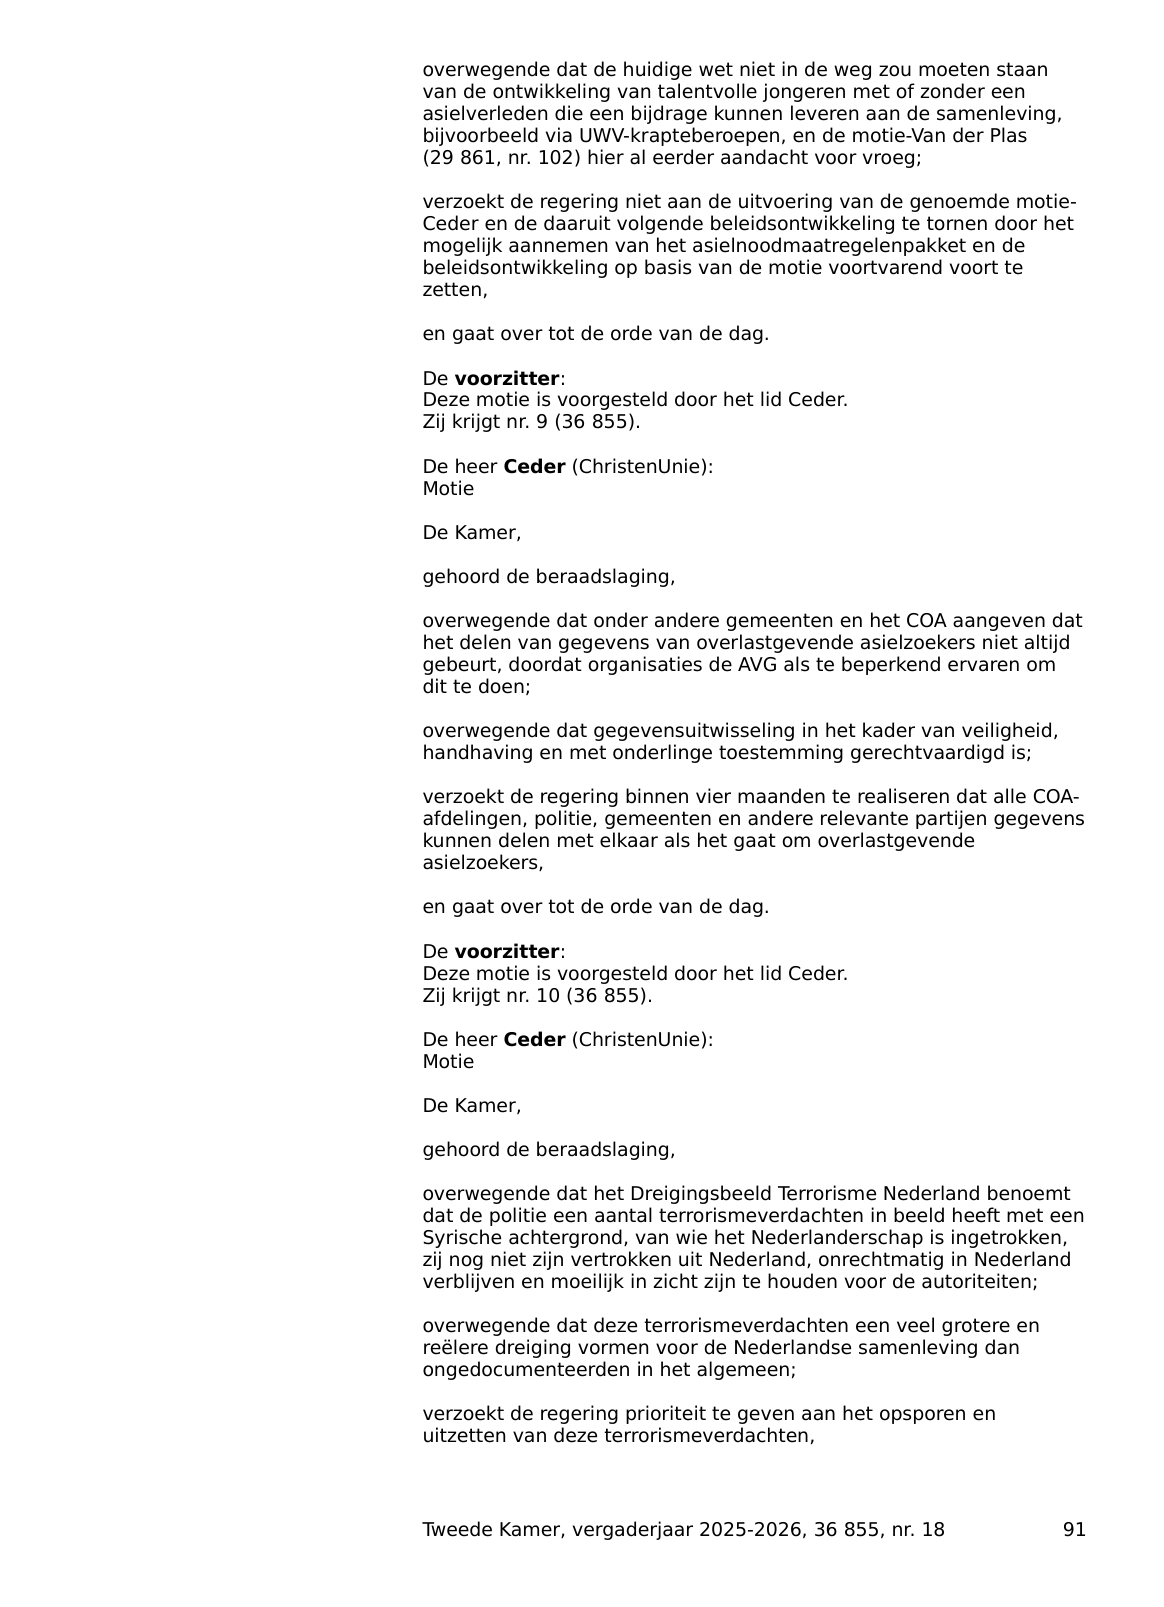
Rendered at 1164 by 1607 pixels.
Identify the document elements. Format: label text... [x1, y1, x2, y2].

text overwegende dat gegevensuitwisseling in het kader van veiligheid, handhaving en met onderlinge toestemming gerechtvaardigd is; [422, 720, 1087, 764]
text Motie [422, 477, 1087, 499]
text en gaat over tot de orde van de dag. [422, 896, 1087, 918]
text overwegende dat de huidige wet niet in de weg zou moeten staan van de ontwikkeling van talentvolle jongeren met of zonder een asielverleden die een bijdrage kunnen leveren aan de samenleving, bijvoorbeeld via UWV-krapteberoepen, en de motie-Van der Plas (29 861, nr. 102) hier al eerder aandacht voor vroeg; [422, 59, 1087, 169]
text Zij krijgt nr. 9 (36 855). [422, 411, 1087, 433]
text gehoord de beraadslaging, [422, 1139, 1087, 1161]
text en gaat over tot de orde van de dag. [422, 323, 1087, 345]
text De heer Ceder (ChristenUnie): [422, 456, 1087, 477]
text verzoekt de regering binnen vier maanden te realiseren dat alle COA-afdelingen, politie, gemeenten en andere relevante partijen gegevens kunnen delen met elkaar als het gaat om overlastgevende asielzoekers, [422, 786, 1087, 874]
text verzoekt de regering prioriteit te geven aan het opsporen en uitzetten van deze terrorismeverdachten, [422, 1403, 1087, 1447]
text De voorzitter: [422, 941, 1087, 962]
text Motie [422, 1051, 1087, 1073]
text verzoekt de regering niet aan de uitvoering van de genoemde motie-Ceder en de daaruit volgende beleidsontwikkeling te tornen door het mogelijk aannemen van het asielnoodmaatregelenpakket en de beleidsontwikkeling op basis van de motie voortvarend voort te zetten, [422, 191, 1087, 301]
text overwegende dat onder andere gemeenten en het COA aangeven dat het delen van gegevens van overlastgevende asielzoekers niet altijd gebeurt, doordat organisaties de AVG als te beperkend ervaren om dit te doen; [422, 610, 1087, 698]
text De voorzitter: [422, 367, 1087, 389]
text overwegende dat het Dreigingsbeeld Terrorisme Nederland benoemt dat de politie een aantal terrorismeverdachten in beeld heeft met een Syrische achtergrond, van wie het Nederlanderschap is ingetrokken, zij nog niet zijn vertrokken uit Nederland, onrechtmatig in Nederland verblijven en moeilijk in zicht zijn te houden voor de autoriteiten; [422, 1183, 1087, 1293]
text De Kamer, [422, 522, 1087, 544]
text De heer Ceder (ChristenUnie): [422, 1029, 1087, 1051]
text Zij krijgt nr. 10 (36 855). [422, 984, 1087, 1006]
text Deze motie is voorgesteld door het lid Ceder. [422, 962, 1087, 984]
text De Kamer, [422, 1095, 1087, 1117]
text overwegende dat deze terrorismeverdachten een veel grotere en reëlere dreiging vormen voor de Nederlandse samenleving dan ongedocumenteerden in het algemeen; [422, 1315, 1087, 1381]
text Deze motie is voorgesteld door het lid Ceder. [422, 389, 1087, 411]
text gehoord de beraadslaging, [422, 566, 1087, 588]
